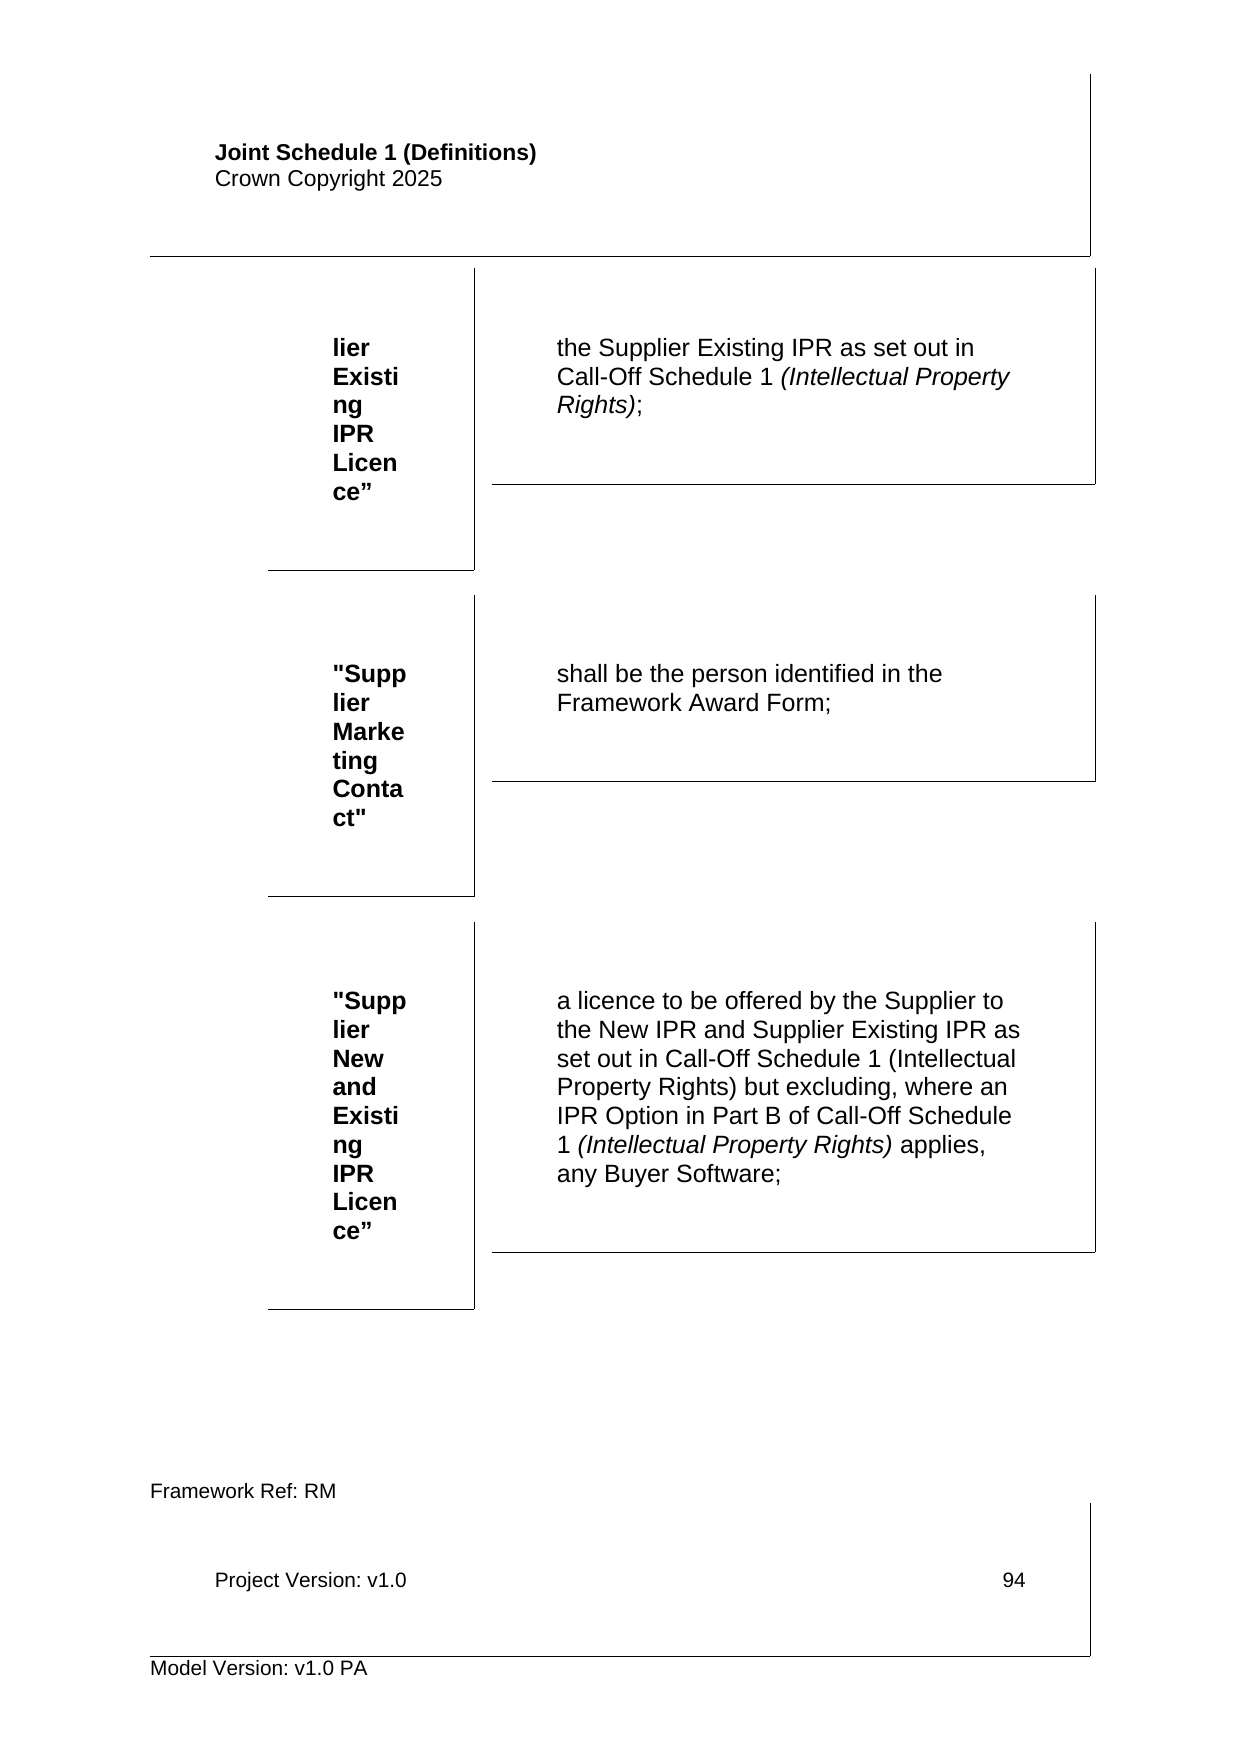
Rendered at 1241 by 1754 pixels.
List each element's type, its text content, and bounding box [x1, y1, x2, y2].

table_cell shall be the person identified in the Framework Award Form; [474, 583, 1095, 909]
table_cell the Supplier Existing IPR as set out in Call-Off Schedule 1 (Intellectual Property Rights); [474, 256, 1095, 582]
table_cell [268, 897, 474, 909]
table_cell "Supplier Marketing Contact" [268, 583, 474, 896]
table_cell "Supplier New and Existing IPR Licence” [268, 909, 474, 1309]
table_cell [268, 1310, 474, 1322]
table_cell a licence to be offered by the Supplier to the New IPR and Supplier Existing IPR as set out in Call-Off Schedule 1 (Intellectual Property Rights) but excluding, where an IPR Option in Part B of Call-Off Schedule 1 (Intellectual Property Rights) applies, any Buyer Software; [474, 909, 1095, 1322]
table_cell lier Existing IPR Licence” [268, 256, 474, 570]
table_cell [268, 571, 474, 582]
